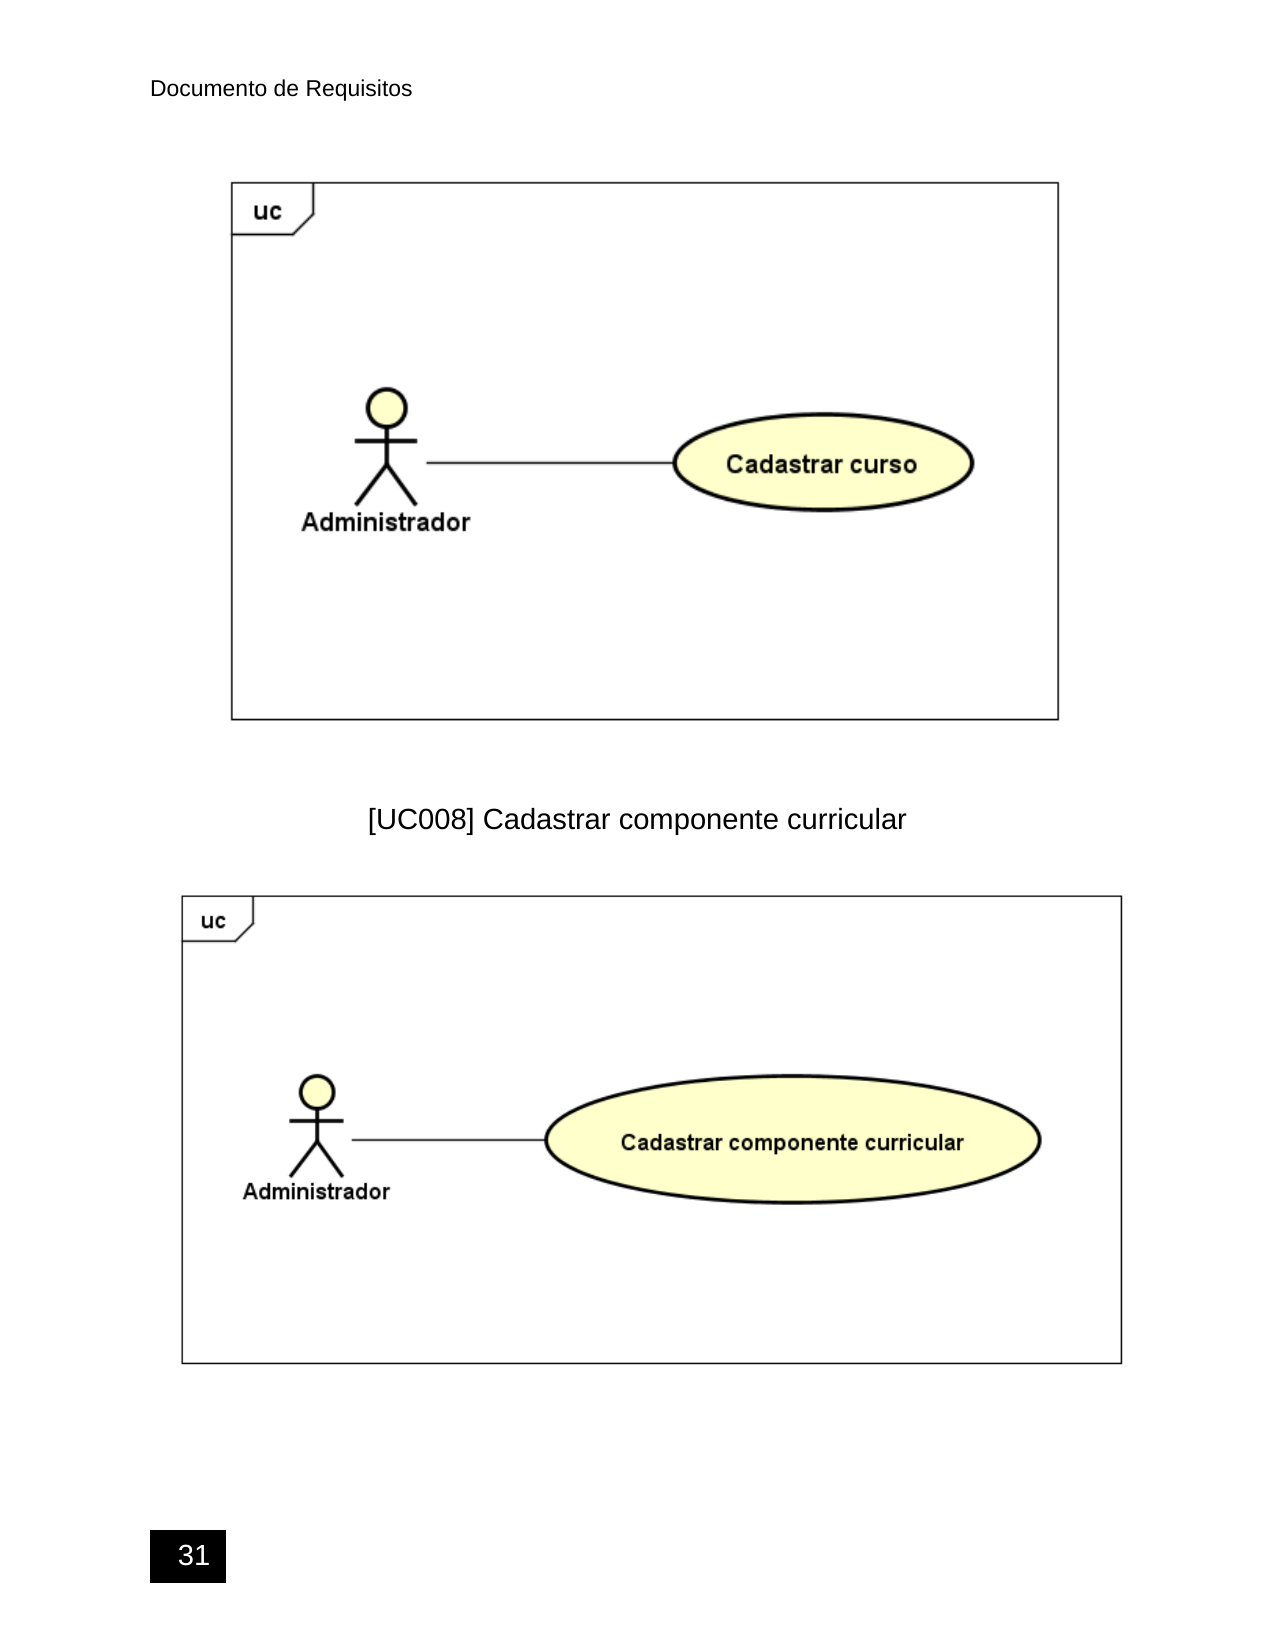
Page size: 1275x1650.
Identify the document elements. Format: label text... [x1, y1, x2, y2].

picture [211, 162, 1078, 741]
picture [164, 878, 1140, 1382]
text [UC008] Cadastrar componente curricular [150, 802, 1125, 836]
